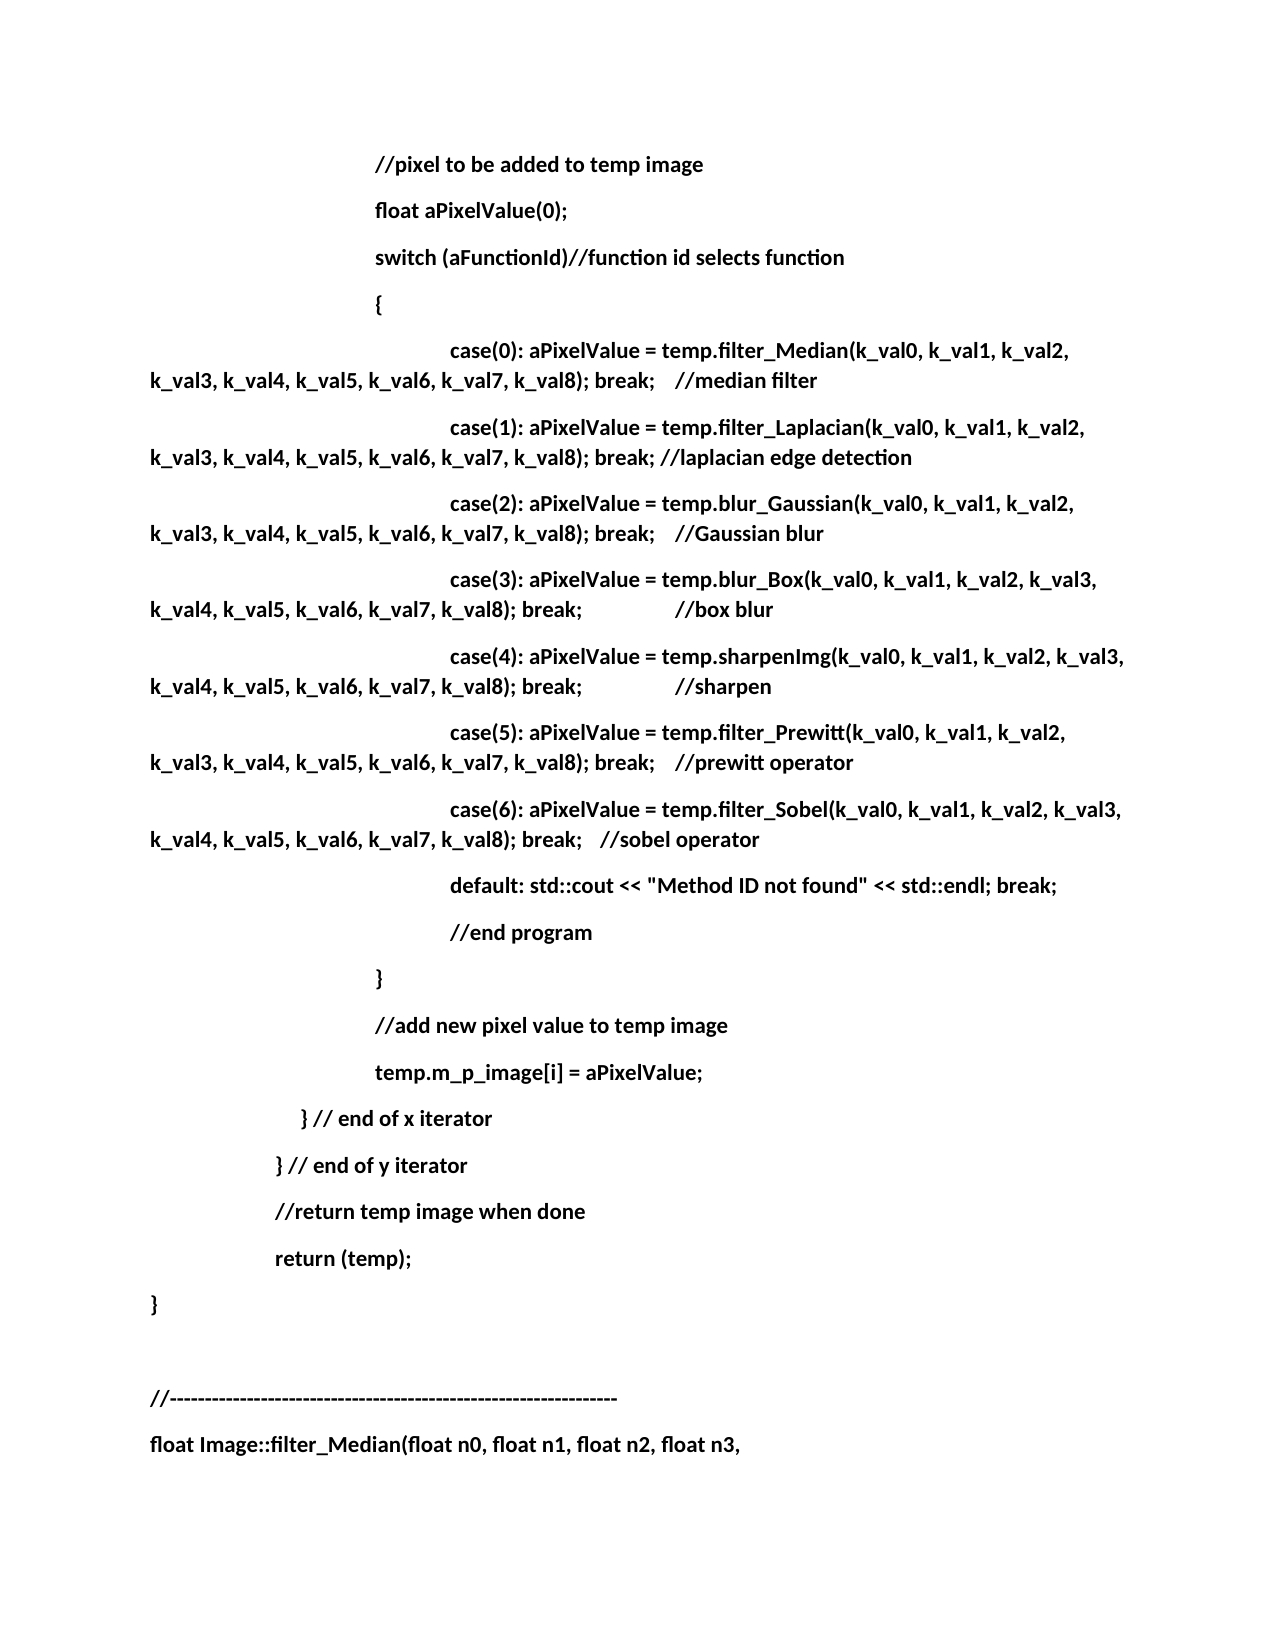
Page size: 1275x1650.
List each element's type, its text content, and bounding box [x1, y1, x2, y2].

text } // end of x iterator [150, 1104, 1125, 1132]
text //end program [150, 918, 1125, 946]
text float Image::filter_Median(float n0, float n1, float n2, float n3, [150, 1430, 1125, 1458]
text } [150, 964, 1125, 993]
text return (temp); [150, 1244, 1125, 1272]
text case(3): aPixelValue = temp.blur_Box(k_val0, k_val1, k_val2, k_val3, k_val4, k_val5, k_val6, k_val7, k_val8); break; //box blur [150, 566, 1125, 623]
text //return temp image when done [150, 1197, 1125, 1225]
text case(0): aPixelValue = temp.filter_Median(k_val0, k_val1, k_val2, k_val3, k_val4, k_val5, k_val6, k_val7, k_val8); break; //median filter [150, 336, 1125, 394]
text //pixel to be added to temp image [150, 150, 1125, 178]
text } [150, 1291, 1125, 1318]
text case(1): aPixelValue = temp.filter_Laplacian(k_val0, k_val1, k_val2, k_val3, k_val4, k_val5, k_val6, k_val7, k_val8); break; //laplacian edge detection [150, 413, 1125, 471]
text float aPixelValue(0); [150, 197, 1125, 224]
text } // end of y iterator [150, 1151, 1125, 1179]
text default: std::cout << "Method ID not found" << std::endl; break; [150, 871, 1125, 899]
text //add new pixel value to temp image [150, 1011, 1125, 1039]
text case(5): aPixelValue = temp.filter_Prewitt(k_val0, k_val1, k_val2, k_val3, k_val4, k_val5, k_val6, k_val7, k_val8); break; //prewitt operator [150, 718, 1125, 776]
text switch (aFunctionId)//function id selects function [150, 243, 1125, 271]
text case(6): aPixelValue = temp.filter_Sobel(k_val0, k_val1, k_val2, k_val3, k_val4, k_val5, k_val6, k_val7, k_val8); break; //sobel operator [150, 795, 1125, 853]
text case(2): aPixelValue = temp.blur_Gaussian(k_val0, k_val1, k_val2, k_val3, k_val4, k_val5, k_val6, k_val7, k_val8); break; //Gaussian blur [150, 489, 1125, 547]
text { [150, 290, 1125, 318]
text temp.m_p_image[i] = aPixelValue; [150, 1058, 1125, 1086]
text //---------------------------------------------------------------- [150, 1384, 1125, 1412]
text case(4): aPixelValue = temp.sharpenImg(k_val0, k_val1, k_val2, k_val3, k_val4, k_val5, k_val6, k_val7, k_val8); break; //sharpen [150, 642, 1125, 700]
